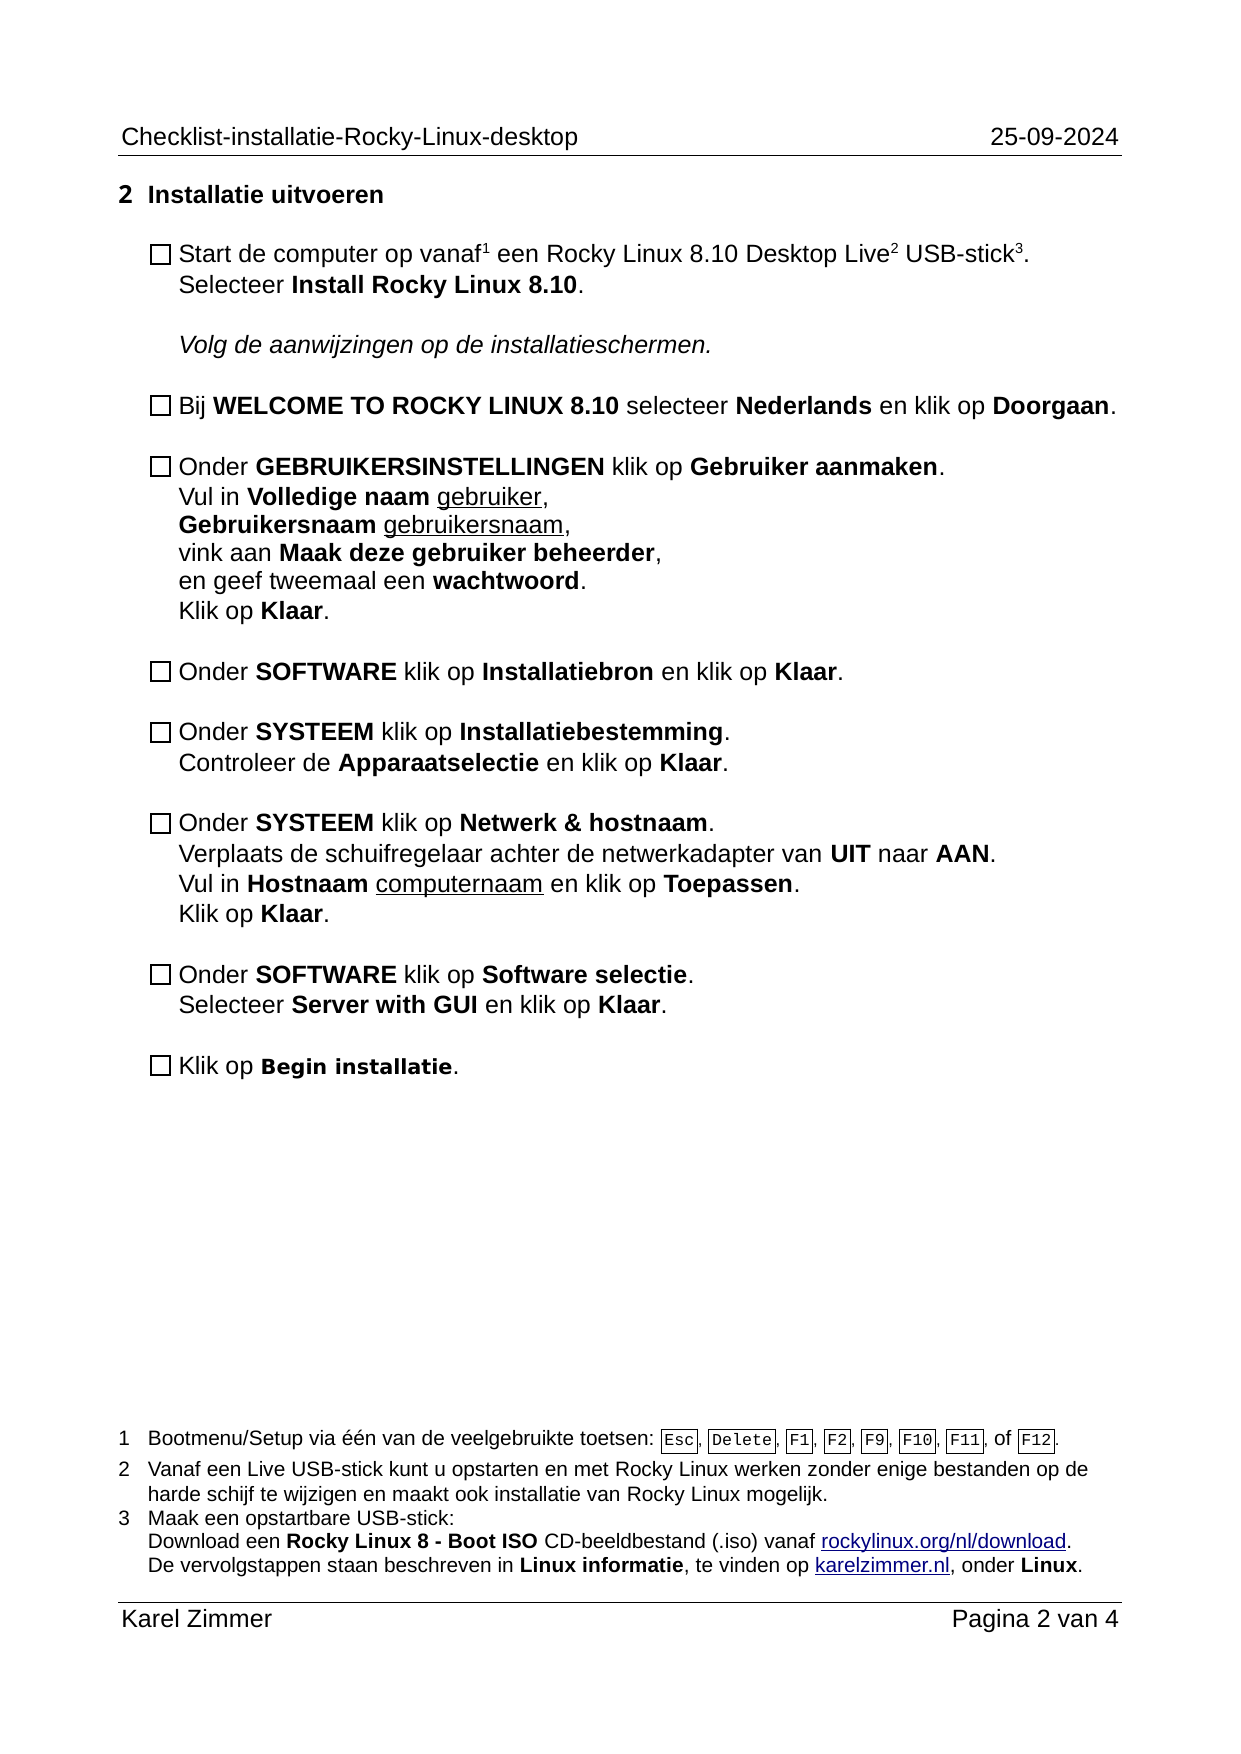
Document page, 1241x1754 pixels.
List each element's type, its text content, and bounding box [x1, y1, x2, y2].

table_cell [118, 808, 142, 838]
table_cell [142, 748, 177, 778]
table_cell [177, 300, 1122, 330]
table_cell [177, 421, 1122, 451]
table_cell Selecteer Server with GUI en klik op Klaar. [177, 990, 1122, 1020]
table_cell [142, 451, 177, 482]
table_cell [177, 1020, 1122, 1051]
table_cell [118, 596, 142, 626]
table_cell [118, 657, 142, 687]
table_cell [142, 391, 177, 421]
table_cell [142, 269, 177, 300]
table_cell [177, 929, 1122, 960]
table_cell [118, 1020, 142, 1051]
table_cell [118, 990, 142, 1020]
table_cell [142, 990, 177, 1020]
table_cell [142, 839, 177, 869]
table_cell [142, 300, 177, 330]
table_cell [142, 869, 177, 899]
table_cell [118, 1051, 142, 1081]
table_cell Klik op Begin installatie. [177, 1051, 1122, 1081]
table_cell [142, 1020, 177, 1051]
table_cell [118, 960, 142, 990]
table_cell [118, 269, 142, 300]
table_cell [118, 717, 142, 747]
table_cell [142, 596, 177, 626]
table_header [118, 239, 142, 269]
table_cell [118, 687, 142, 717]
table_cell [118, 421, 142, 451]
table_cell [142, 626, 177, 657]
table_cell [118, 360, 142, 391]
table_cell [118, 300, 142, 330]
table_cell [142, 482, 177, 596]
table_header Start de computer op vanaf een Rocky Linux 8.10 Desktop Live USB-stick. [177, 239, 1122, 269]
table_cell [118, 778, 142, 808]
table_header [142, 239, 177, 269]
table_cell [142, 330, 177, 360]
table_cell Onder SOFTWARE klik op Installatiebron en klik op Klaar. [177, 657, 1122, 687]
table_cell Verplaats de schuifregelaar achter de netwerkadapter van UIT naar AAN. [177, 839, 1122, 869]
table_cell [177, 687, 1122, 717]
table_cell Volg de aanwijzingen op de installatieschermen. [177, 330, 1122, 360]
table_cell [142, 717, 177, 747]
table_cell [118, 839, 142, 869]
table_cell [177, 626, 1122, 657]
table_cell [177, 778, 1122, 808]
table_cell Selecteer Install Rocky Linux 8.10. [177, 269, 1122, 300]
table_cell [118, 451, 142, 482]
table_cell Onder SYSTEEM klik op Netwerk & hostnaam. [177, 808, 1122, 838]
list Installatie uitvoeren [118, 177, 1122, 211]
table_cell Bij WELCOME TO ROCKY LINUX 8.10 selecteer Nederlands en klik op Doorgaan. [177, 391, 1122, 421]
table_cell [118, 869, 142, 899]
table_cell [142, 687, 177, 717]
table_cell [118, 748, 142, 778]
table_cell [142, 960, 177, 990]
table_cell Vul in Volledige naam gebruiker, Gebruikersnaam gebruikersnaam, vink aan Maak deze gebruiker beheerder, en geef tweemaal een wachtwoord. [177, 482, 1122, 596]
table_cell [118, 626, 142, 657]
table_cell [118, 482, 142, 596]
table_cell [142, 421, 177, 451]
table_cell Onder SOFTWARE klik op Software selectie. [177, 960, 1122, 990]
table_cell Vul in Hostnaam computernaam en klik op Toepassen. [177, 869, 1122, 899]
table_cell [118, 899, 142, 929]
table_cell [142, 1051, 177, 1081]
table_cell [142, 778, 177, 808]
table_cell Onder SYSTEEM klik op Installatiebestemming. [177, 717, 1122, 747]
table_cell [142, 657, 177, 687]
table_cell [142, 808, 177, 838]
table_cell [142, 899, 177, 929]
table_cell [142, 929, 177, 960]
table_cell [118, 391, 142, 421]
table_cell [142, 360, 177, 391]
table_cell Klik op Klaar. [177, 899, 1122, 929]
table_cell Klik op Klaar. [177, 596, 1122, 626]
table_cell Onder GEBRUIKERSINSTELLINGEN klik op Gebruiker aanmaken. [177, 451, 1122, 482]
table_cell Controleer de Apparaatselectie en klik op Klaar. [177, 748, 1122, 778]
table_cell [177, 360, 1122, 391]
table_cell [118, 330, 142, 360]
table_cell [118, 929, 142, 960]
